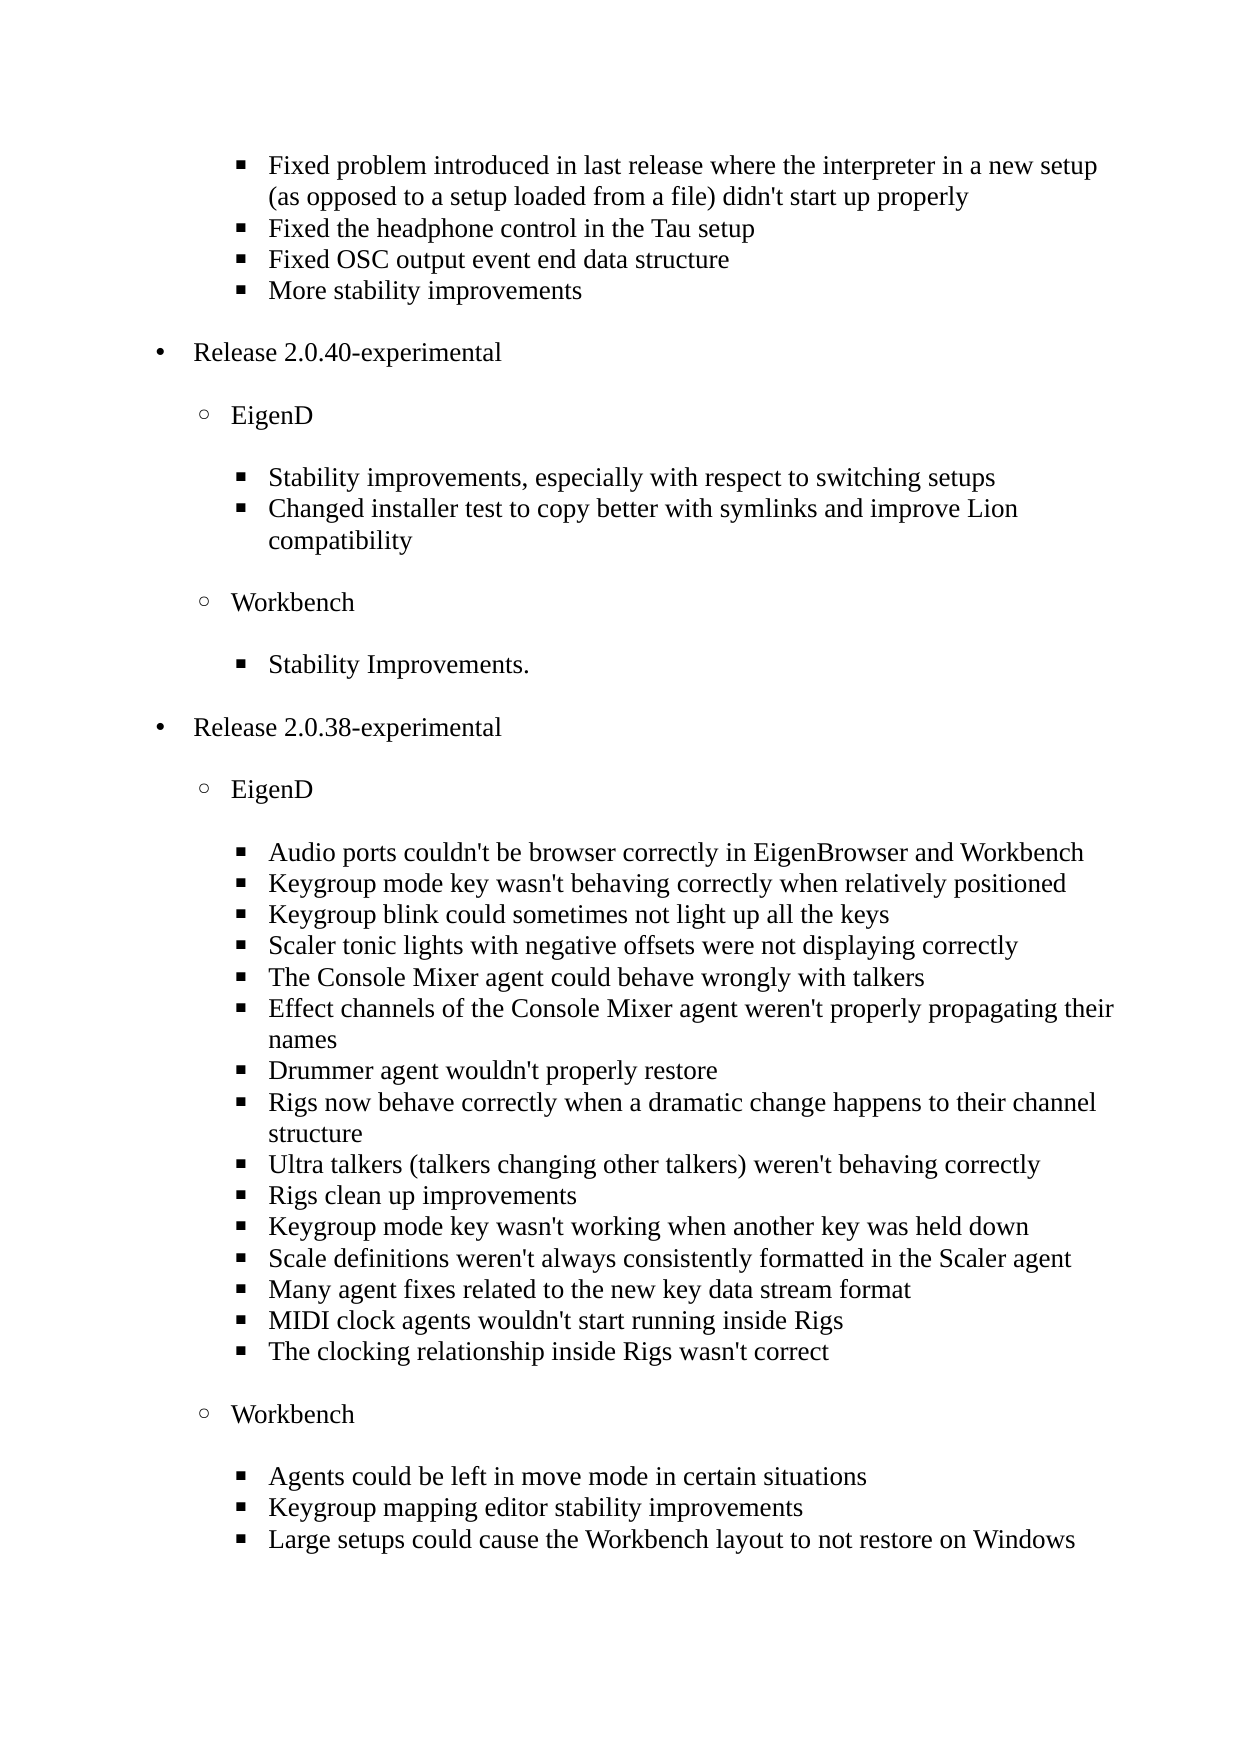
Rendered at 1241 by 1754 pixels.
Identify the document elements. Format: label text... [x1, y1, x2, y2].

list Fixed the headphone control in the Tau setup [231, 212, 1122, 243]
list Stability Improvements. [231, 648, 1122, 680]
list The Console Mixer agent could behave wrongly with talkers [231, 961, 1122, 992]
list Audio ports couldn't be browser correctly in EigenBrowser and Workbench [231, 836, 1122, 867]
list Scaler tonic lights with negative offsets were not displaying correctly [231, 929, 1122, 961]
list Scale definitions weren't always consistently formatted in the Scaler agent [231, 1242, 1122, 1273]
list Effect channels of the Console Mixer agent weren't properly propagating their names [231, 992, 1122, 1054]
list EigenD [193, 773, 1122, 804]
list Agents could be left in move mode in certain situations [231, 1460, 1122, 1492]
list Stability improvements, especially with respect to switching setups [231, 461, 1122, 493]
list Ultra talkers (talkers changing other talkers) weren't behaving correctly [231, 1148, 1122, 1179]
list MIDI clock agents wouldn't start running inside Rigs [231, 1304, 1122, 1336]
list Keygroup blink could sometimes not light up all the keys [231, 898, 1122, 929]
list The clocking relationship inside Rigs wasn't correct [231, 1336, 1122, 1367]
list Rigs clean up improvements [231, 1179, 1122, 1211]
list Keygroup mode key wasn't behaving correctly when relatively positioned [231, 867, 1122, 898]
list Keygroup mode key wasn't working when another key was held down [231, 1211, 1122, 1242]
list Fixed OSC output event end data structure [231, 243, 1122, 274]
list Large setups could cause the Workbench layout to not restore on Windows [231, 1523, 1122, 1554]
list EigenD [193, 399, 1122, 430]
list More stability improvements [231, 274, 1122, 305]
list Keygroup mapping editor stability improvements [231, 1492, 1122, 1523]
list Changed installer test to copy better with symlinks and improve Lion compatibility [231, 493, 1122, 555]
list Drummer agent wouldn't properly restore [231, 1054, 1122, 1086]
list Workbench [193, 1398, 1122, 1429]
list Many agent fixes related to the new key data stream format [231, 1273, 1122, 1304]
list Release 2.0.38-experimental [156, 711, 1122, 742]
list Fixed problem introduced in last release where the interpreter in a new setup (as opposed to a setup loaded from a file) didn't start up properly [231, 149, 1122, 212]
list Rigs now behave correctly when a dramatic change happens to their channel structure [231, 1086, 1122, 1148]
list Workbench [193, 586, 1122, 617]
list Release 2.0.40-experimental [156, 337, 1122, 368]
